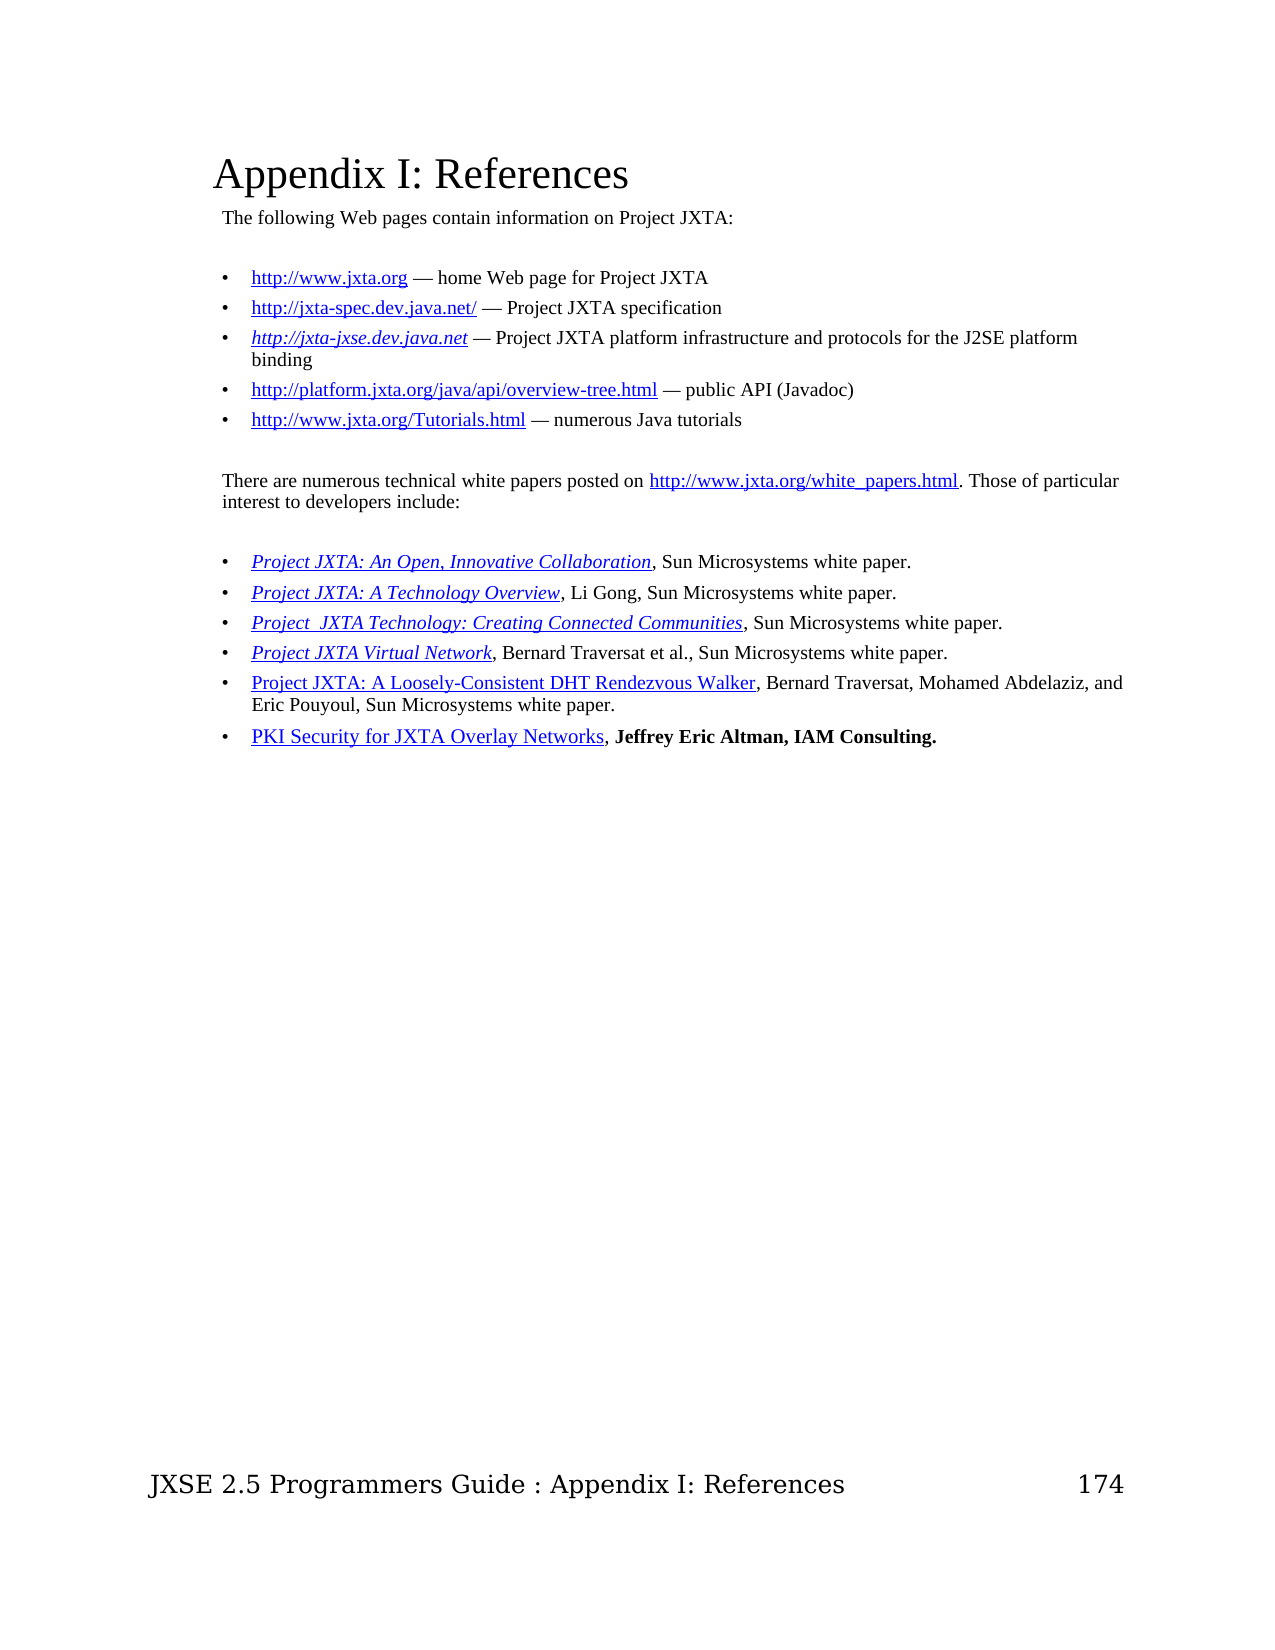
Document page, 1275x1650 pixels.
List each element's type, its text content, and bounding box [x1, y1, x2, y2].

list PKI Security for JXTA Overlay Networks, Jeffrey Eric Altman, IAM Consulting. [222, 724, 1125, 749]
list http://www.jxta.org/Tutorials.html — numerous Java tutorials [222, 409, 1125, 431]
text The following Web pages contain information on Project JXTA: [222, 207, 1125, 229]
list Project JXTA Virtual Network, Bernard Traversat et al., Sun Microsystems white paper. [222, 642, 1125, 663]
list Project JXTA: A Technology Overview, Li Gong, Sun Microsystems white paper. [222, 582, 1125, 603]
text There are numerous technical white papers posted on http://www.jxta.org/white_papers.html. Those of particular interest to developers include: [222, 469, 1125, 513]
title Appendix I: References [212, 150, 1076, 198]
list Project JXTA: A Loosely-Consistent DHT Rendezvous Walker, Bernard Traversat, Mohamed Abdelaziz, and Eric Pouyoul, Sun Microsystems white paper. [222, 672, 1125, 715]
list Project JXTA Technology: Creating Connected Communities, Sun Microsystems white paper. [222, 612, 1125, 633]
list Project JXTA: An Open, Innovative Collaboration, Sun Microsystems white paper. [222, 551, 1125, 573]
list http://jxta-jxse.dev.java.net — Project JXTA platform infrastructure and protocols for the J2SE platform binding [222, 327, 1125, 371]
list http://www.jxta.org — home Web page for Project JXTA [222, 267, 1125, 289]
list http://platform.jxta.org/java/api/overview-tree.html — public API (Javadoc) [222, 379, 1125, 401]
list http://jxta-spec.dev.java.net/ — Project JXTA specification [222, 297, 1125, 319]
